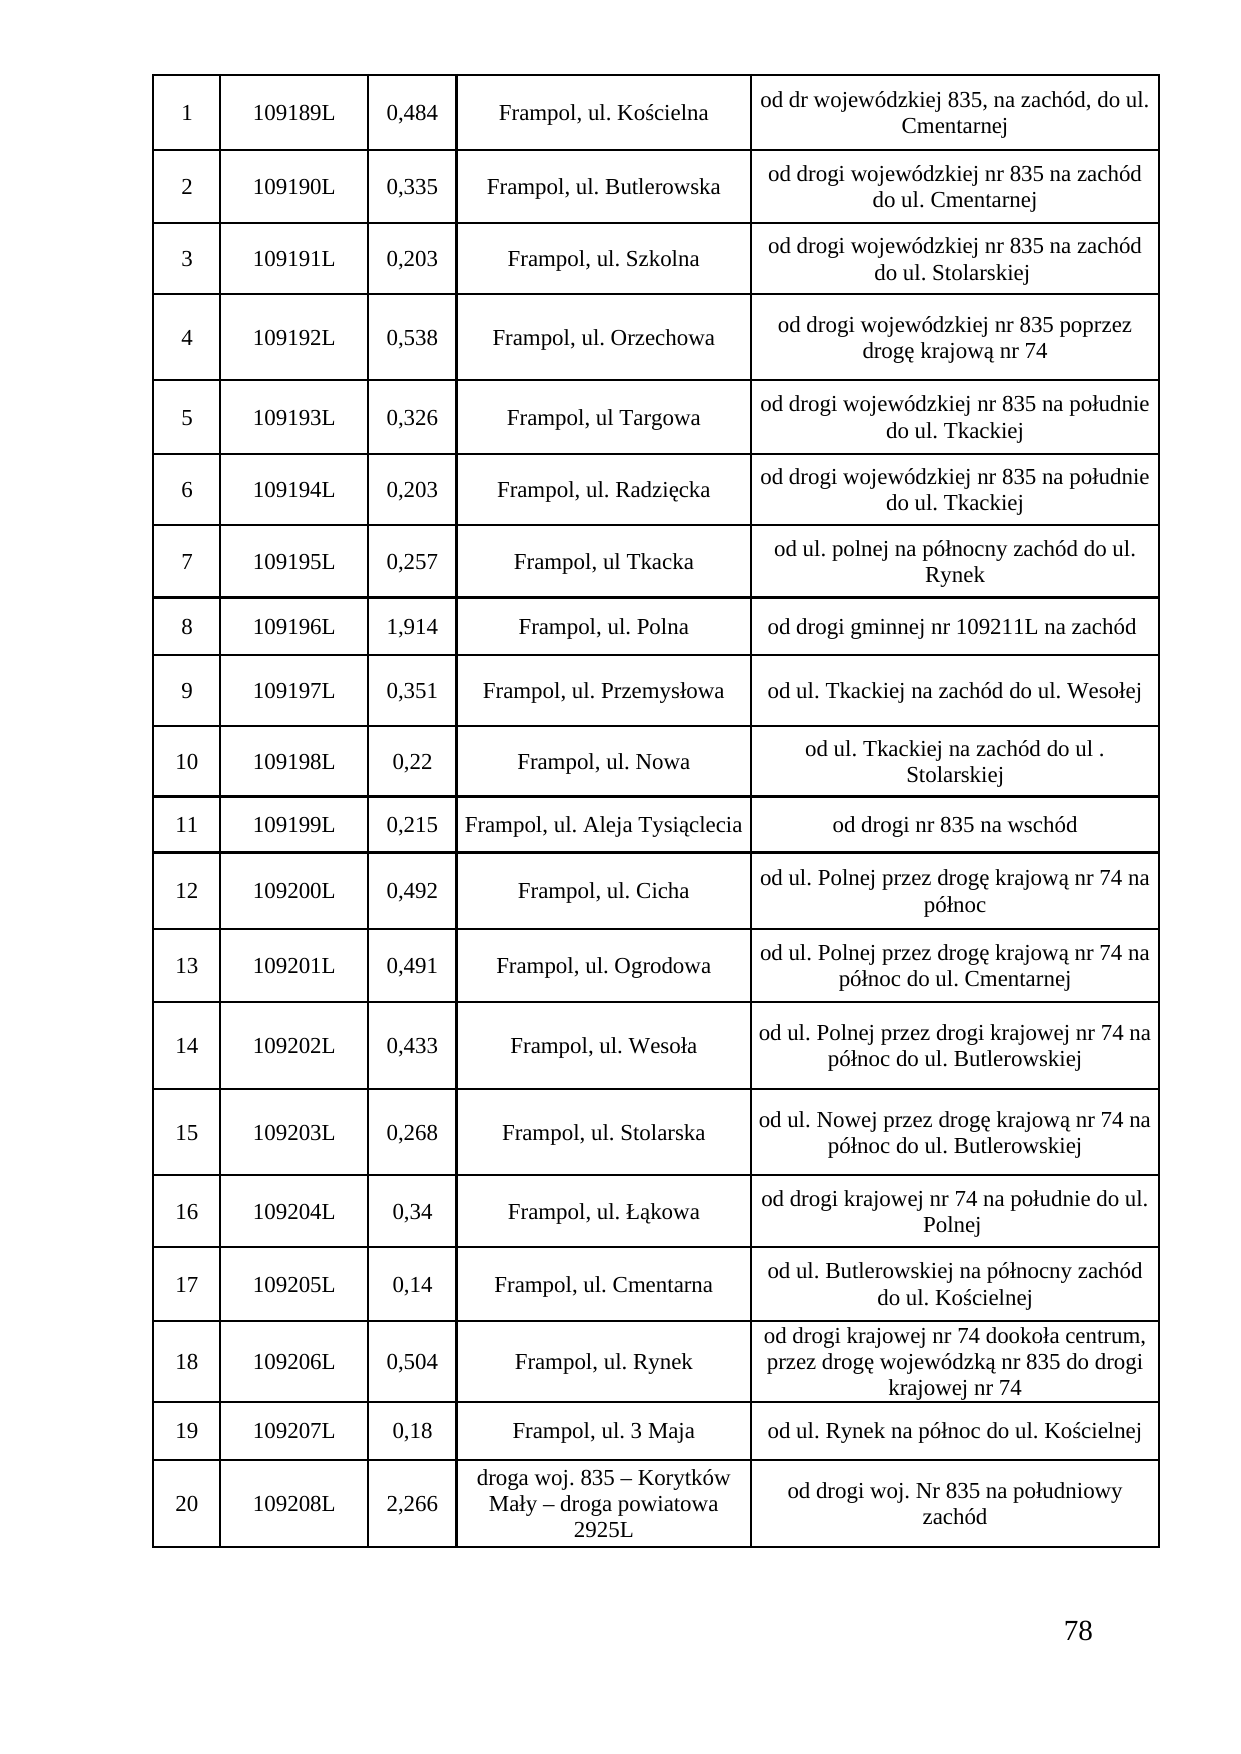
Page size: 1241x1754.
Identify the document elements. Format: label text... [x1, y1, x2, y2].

table_cell 0,335 [369, 151, 455, 222]
table_cell 18 [154, 1322, 219, 1401]
table_cell Frampol, ul. Wesoła [458, 1003, 750, 1088]
table_cell Frampol, ul Targowa [458, 381, 750, 452]
table_cell 0,484 [369, 76, 455, 149]
table_cell Frampol, ul. Orzechowa [458, 295, 750, 379]
table_cell 0,14 [369, 1248, 455, 1320]
table_cell od ul. Polnej przez drogę krajową nr 74 na północ [752, 854, 1158, 928]
table_cell 10 [154, 727, 219, 795]
table_cell od ul. Tkackiej na zachód do ul. Wesołej [752, 656, 1158, 724]
table_cell 8 [154, 599, 219, 653]
table_cell 109192L [221, 295, 367, 379]
table_cell od drogi woj. Nr 835 na południowy zachód [752, 1461, 1158, 1546]
table_cell 0,215 [369, 798, 455, 851]
table_cell 109199L [221, 798, 367, 851]
table_cell 6 [154, 455, 219, 524]
table_cell 4 [154, 295, 219, 379]
table_cell 1,914 [369, 599, 455, 653]
table_cell 2,266 [369, 1461, 455, 1546]
table_cell od ul. Nowej przez drogę krajową nr 74 na północ do ul. Butlerowskiej [752, 1090, 1158, 1174]
table_cell od drogi krajowej nr 74 na południe do ul. Polnej [752, 1176, 1158, 1246]
table_cell Frampol, ul. Radzięcka [458, 455, 750, 524]
table_cell od drogi wojewódzkiej nr 835 na południe do ul. Tkackiej [752, 455, 1158, 524]
table_cell 12 [154, 854, 219, 928]
table_cell 109194L [221, 455, 367, 524]
table_cell od ul. Butlerowskiej na północny zachód do ul. Kościelnej [752, 1248, 1158, 1320]
table_cell 0,18 [369, 1403, 455, 1459]
table_cell 109205L [221, 1248, 367, 1320]
table_cell 0,22 [369, 727, 455, 795]
table_cell Frampol, ul. Kościelna [458, 76, 750, 149]
table_cell Frampol, ul. Rynek [458, 1322, 750, 1401]
table_cell od ul. Tkackiej na zachód do ul . Stolarskiej [752, 727, 1158, 795]
table_cell od drogi nr 835 na wschód [752, 798, 1158, 851]
table_cell 11 [154, 798, 219, 851]
table_cell 109208L [221, 1461, 367, 1546]
table_cell Frampol, ul. Nowa [458, 727, 750, 795]
table_cell 0,203 [369, 455, 455, 524]
table_cell 0,203 [369, 224, 455, 293]
table_cell 109206L [221, 1322, 367, 1401]
table_cell 2 [154, 151, 219, 222]
table_cell od dr wojewódzkiej 835, na zachód, do ul. Cmentarnej [752, 76, 1158, 149]
table_cell Frampol, ul. Szkolna [458, 224, 750, 293]
table_cell 109190L [221, 151, 367, 222]
table_cell od drogi wojewódzkiej nr 835 na zachód do ul. Stolarskiej [752, 224, 1158, 293]
table_cell Frampol, ul. Stolarska [458, 1090, 750, 1174]
table_cell 109198L [221, 727, 367, 795]
table_cell 109207L [221, 1403, 367, 1459]
table_cell 14 [154, 1003, 219, 1088]
table_cell 5 [154, 381, 219, 452]
table_cell 0,492 [369, 854, 455, 928]
table_cell 109189L [221, 76, 367, 149]
table_cell Frampol, ul. Butlerowska [458, 151, 750, 222]
table_cell 109191L [221, 224, 367, 293]
table_cell 109203L [221, 1090, 367, 1174]
table_cell 109195L [221, 526, 367, 596]
table_cell Frampol, ul. Przemysłowa [458, 656, 750, 724]
table_cell od ul. Rynek na północ do ul. Kościelnej [752, 1403, 1158, 1459]
table_cell Frampol, ul. Cmentarna [458, 1248, 750, 1320]
table_cell Frampol, ul. Cicha [458, 854, 750, 928]
table_cell 0,538 [369, 295, 455, 379]
table_cell 109193L [221, 381, 367, 452]
table_cell 3 [154, 224, 219, 293]
table_cell 16 [154, 1176, 219, 1246]
table_cell 0,504 [369, 1322, 455, 1401]
table_cell 109202L [221, 1003, 367, 1088]
table_cell od drogi gminnej nr 109211L na zachód [752, 599, 1158, 653]
table_cell od ul. polnej na północny zachód do ul. Rynek [752, 526, 1158, 596]
table_cell 7 [154, 526, 219, 596]
table_cell 15 [154, 1090, 219, 1174]
table_cell 0,433 [369, 1003, 455, 1088]
table_cell 109196L [221, 599, 367, 653]
table_cell 0,351 [369, 656, 455, 724]
table_cell Frampol, ul. Ogrodowa [458, 930, 750, 1001]
table_cell 9 [154, 656, 219, 724]
table_cell 109201L [221, 930, 367, 1001]
table_cell Frampol, ul. 3 Maja [458, 1403, 750, 1459]
table_cell 17 [154, 1248, 219, 1320]
table_cell 20 [154, 1461, 219, 1546]
table_cell 13 [154, 930, 219, 1001]
table_cell 109200L [221, 854, 367, 928]
table_cell Frampol, ul. Polna [458, 599, 750, 653]
table_cell Frampol, ul. Aleja Tysiąclecia [458, 798, 750, 851]
table_cell 0,326 [369, 381, 455, 452]
table_cell 109204L [221, 1176, 367, 1246]
table_cell droga woj. 835 – Korytków Mały – droga powiatowa 2925L [458, 1461, 750, 1546]
table_cell 0,257 [369, 526, 455, 596]
table_cell 1 [154, 76, 219, 149]
table_cell 109197L [221, 656, 367, 724]
table_cell od drogi wojewódzkiej nr 835 na południe do ul. Tkackiej [752, 381, 1158, 452]
table_cell od ul. Polnej przez drogi krajowej nr 74 na północ do ul. Butlerowskiej [752, 1003, 1158, 1088]
table_cell od ul. Polnej przez drogę krajową nr 74 na północ do ul. Cmentarnej [752, 930, 1158, 1001]
table_cell od drogi krajowej nr 74 dookoła centrum, przez drogę wojewódzką nr 835 do drogi krajowej nr 74 [752, 1322, 1158, 1401]
table_cell 0,268 [369, 1090, 455, 1174]
table_cell 0,491 [369, 930, 455, 1001]
table_cell 0,34 [369, 1176, 455, 1246]
table_cell Frampol, ul. Łąkowa [458, 1176, 750, 1246]
table_cell od drogi wojewódzkiej nr 835 na zachód do ul. Cmentarnej [752, 151, 1158, 222]
table_cell 19 [154, 1403, 219, 1459]
table_cell Frampol, ul Tkacka [458, 526, 750, 596]
table_cell od drogi wojewódzkiej nr 835 poprzez drogę krajową nr 74 [752, 295, 1158, 379]
